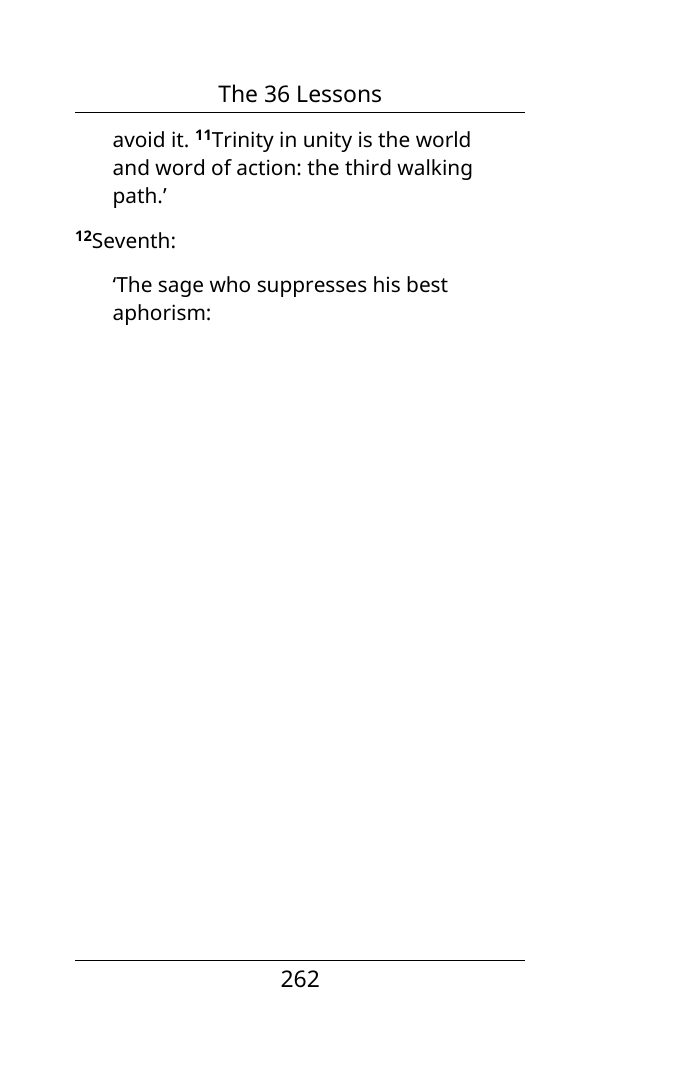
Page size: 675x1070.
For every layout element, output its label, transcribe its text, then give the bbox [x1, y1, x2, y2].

text ‘The sage who suppresses his best aphorism: [112, 270, 506, 327]
text avoid it. 11Trinity in unity is the world and word of action: the third walking path.’ [112, 125, 497, 210]
text 12Seventh: [75, 226, 525, 254]
